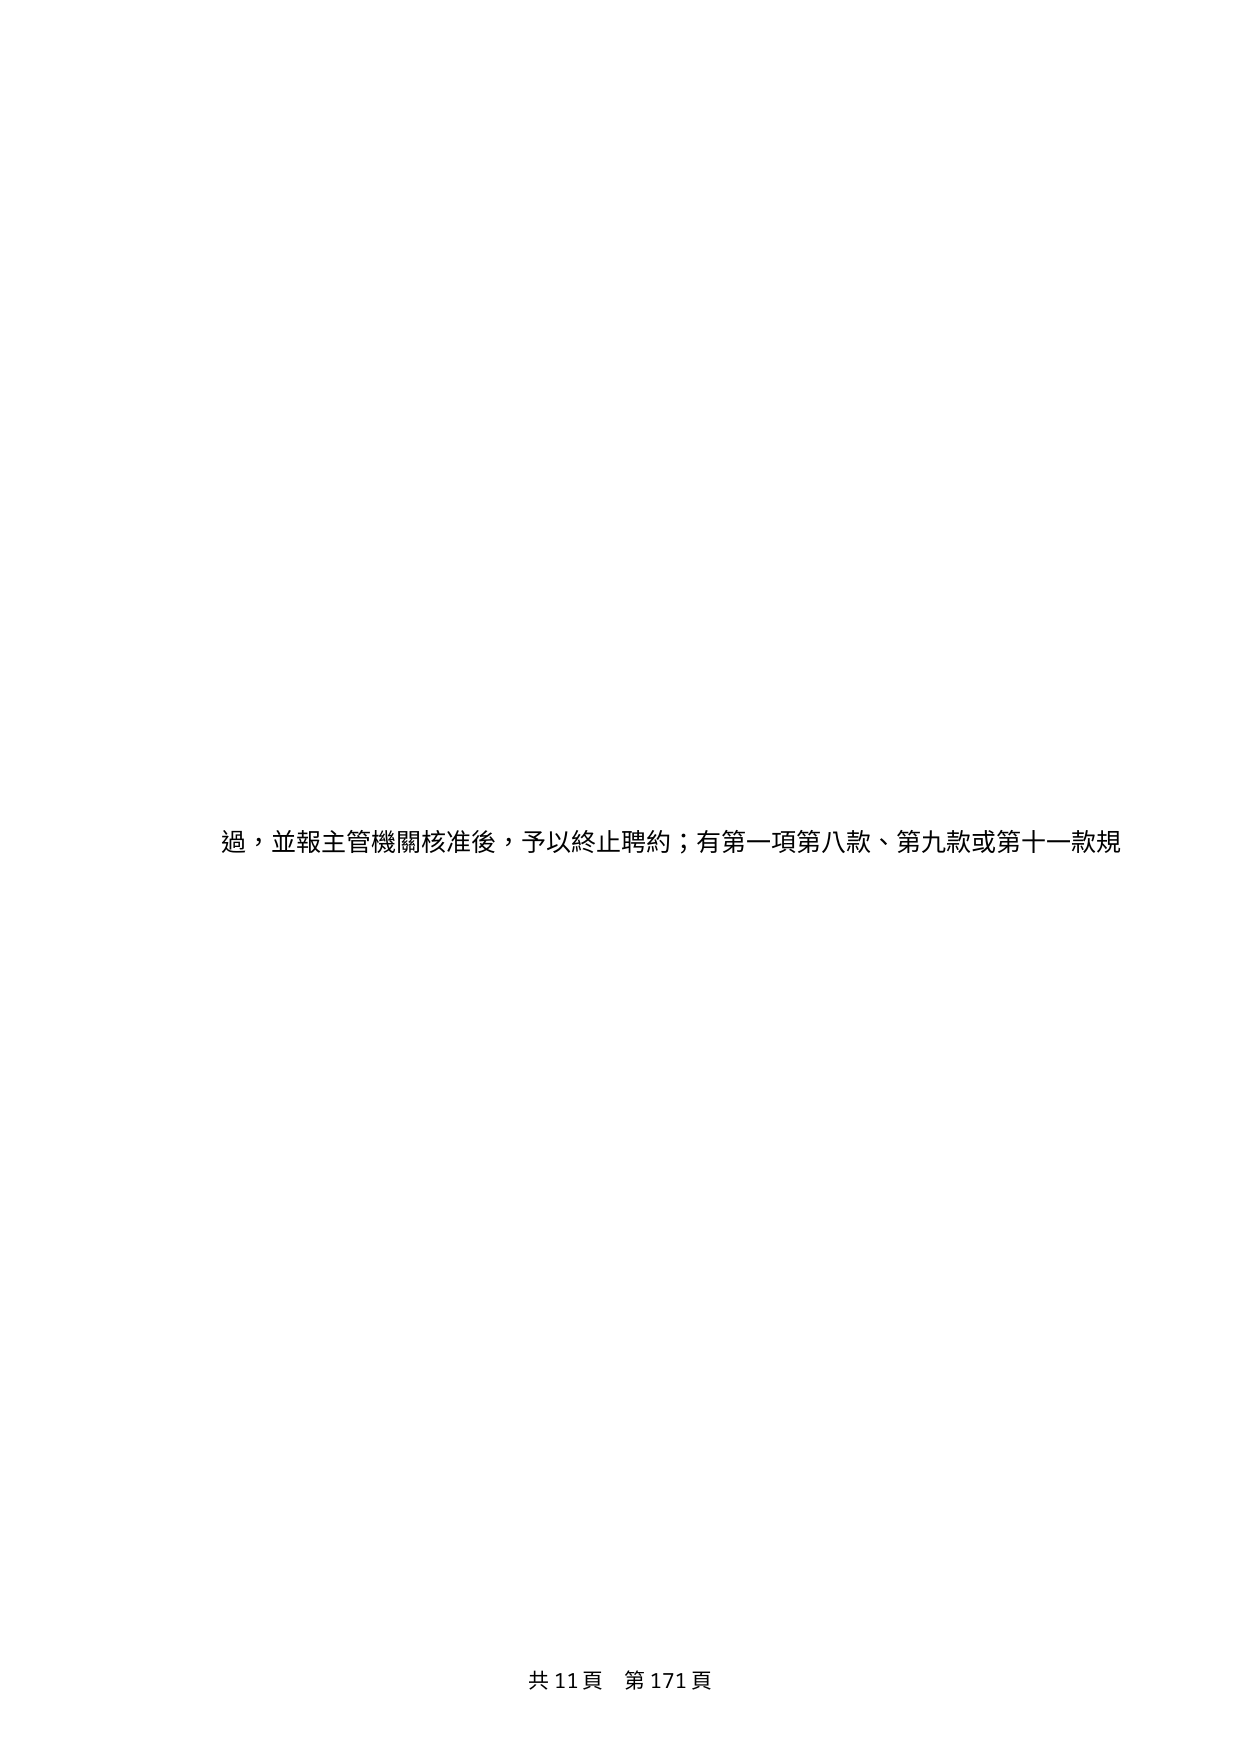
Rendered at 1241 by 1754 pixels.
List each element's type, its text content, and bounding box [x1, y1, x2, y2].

text 過，並報主管機關核准後，予以終止聘約；有第一項第八款、第九款或第十一款規 [218, 799, 1122, 862]
